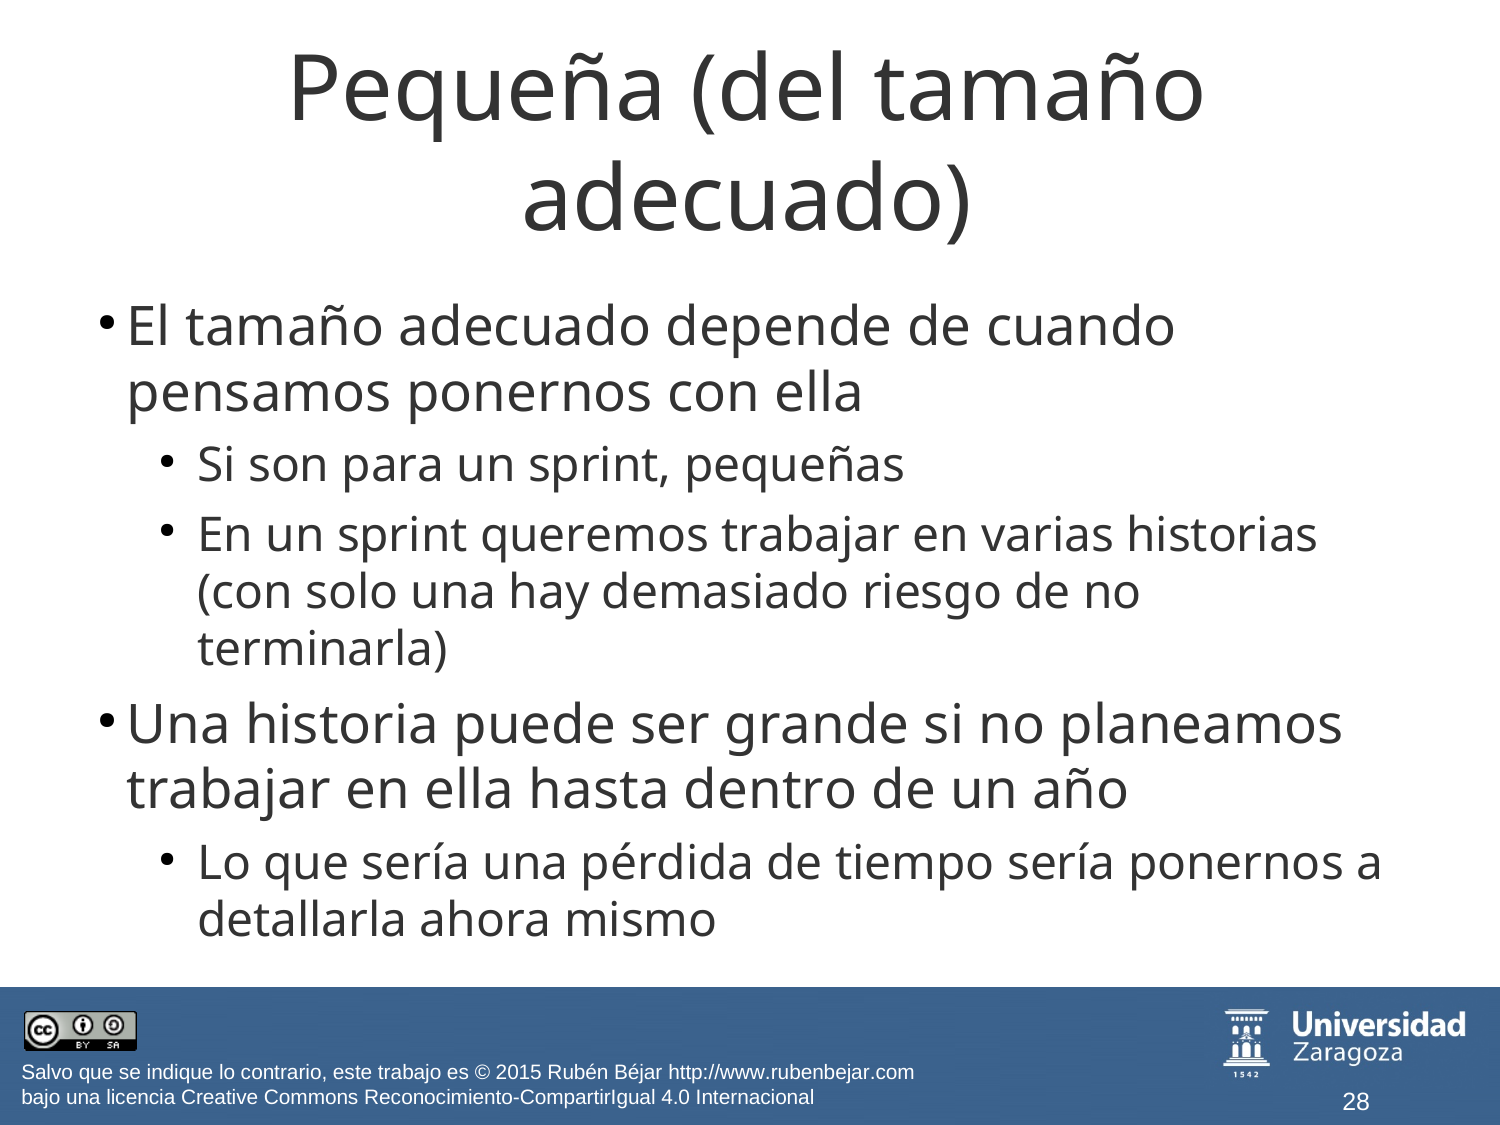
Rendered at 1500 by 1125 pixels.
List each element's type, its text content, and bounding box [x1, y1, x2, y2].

picture [0, 987, 1500, 1125]
title Pequeña (del tamaño adecuado) [74, 21, 1420, 257]
list El tamaño adecuado depende de cuando pensamos ponernos con ella Si son para un sprint, pequeñas En un sprint queremos trabajar en varias historias (con solo una hay demasiado riesgo de no terminarla) Una historia puede ser grande si no planeamos trabajar en ella hasta dentro de un año Lo que sería una pérdida de tiempo sería ponernos a detallarla ahora mismo [82, 283, 1418, 957]
